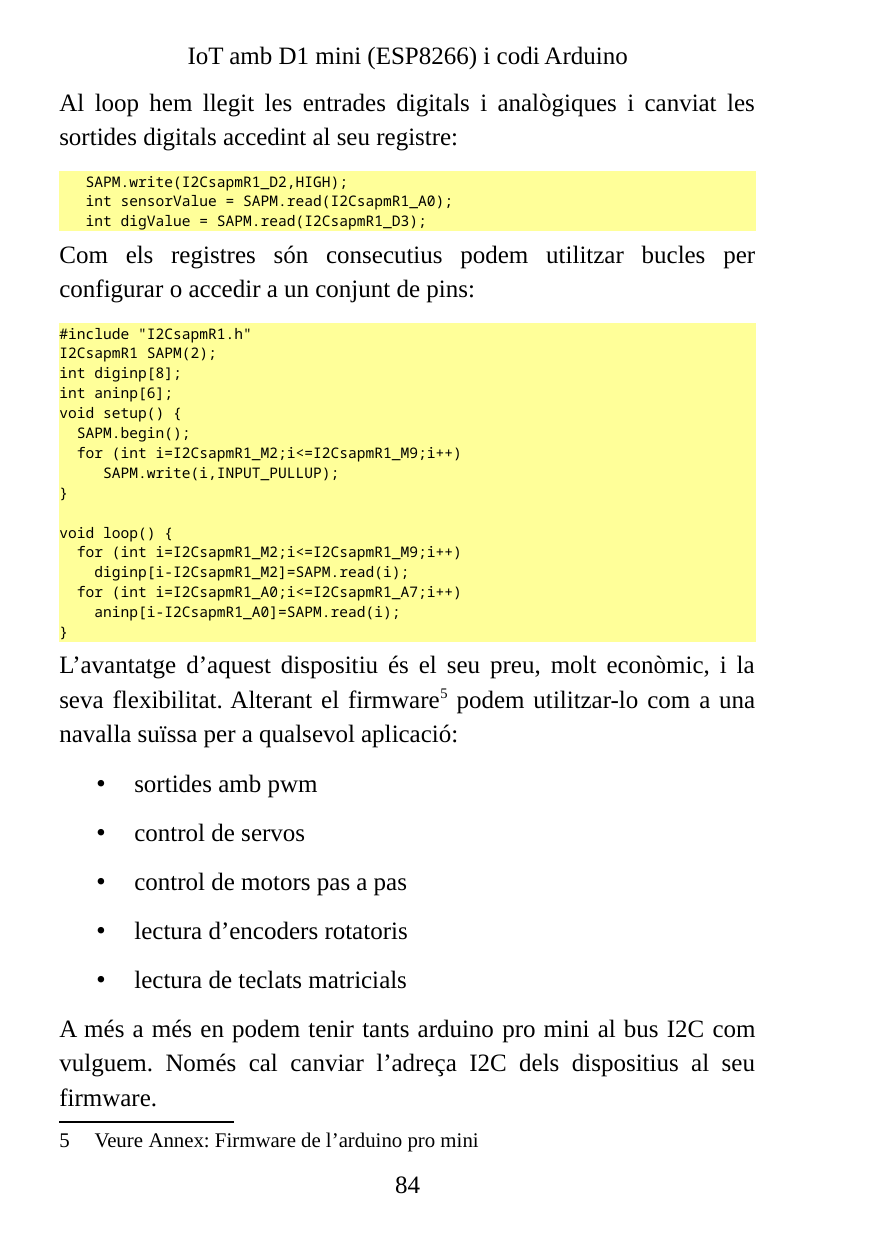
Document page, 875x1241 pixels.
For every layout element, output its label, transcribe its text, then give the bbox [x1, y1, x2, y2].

text } [59, 622, 756, 642]
text aninp[i-I2CsapmR1_A0]=SAPM.read(i); [59, 602, 756, 622]
text for (int i=I2CsapmR1_M2;i<=I2CsapmR1_M9;i++) [59, 542, 756, 562]
list lectura d’encoders rotatoris [97, 916, 756, 944]
text SAPM.write(i,INPUT_PULLUP); [59, 463, 756, 483]
list sortides amb pwm [97, 769, 756, 797]
text diginp[i-I2CsapmR1_M2]=SAPM.read(i); [59, 562, 756, 582]
text SAPM.begin(); [59, 423, 756, 443]
text Al loop hem llegit les entrades digitals i analògiques i canviat les sortides digitals accedint al seu registre: [59, 88, 756, 151]
text int digValue = SAPM.read(I2CsapmR1_D3); [59, 211, 756, 231]
text } [59, 483, 756, 502]
text int sensorValue = SAPM.read(I2CsapmR1_A0); [59, 191, 756, 211]
text SAPM.write(I2CsapmR1_D2,HIGH); [59, 171, 756, 191]
text void loop() { [59, 522, 756, 542]
list control de motors pas a pas [97, 867, 756, 896]
text Com els registres són consecutius podem utilitzar bucles per configurar o accedir a un conjunt de pins: [59, 240, 756, 303]
text Veure Annex: Firmware de l’arduino pro mini [59, 1128, 756, 1152]
list lectura de teclats matricials [97, 965, 756, 994]
list control de servos [97, 818, 756, 846]
text A més a més en podem tenir tants arduino pro mini al bus I2C com vulguem. Només cal canviar l’adreça I2C dels dispositius al seu firmware. [59, 1014, 756, 1112]
text for (int i=I2CsapmR1_A0;i<=I2CsapmR1_A7;i++) [59, 582, 756, 602]
text int diginp[8]; [59, 363, 756, 383]
text for (int i=I2CsapmR1_M2;i<=I2CsapmR1_M9;i++) [59, 443, 756, 463]
text I2CsapmR1 SAPM(2); [59, 343, 756, 363]
text void setup() { [59, 403, 756, 423]
text #include "I2CsapmR1.h" [59, 323, 756, 343]
text L’avantatge d’aquest dispositiu és el seu preu, molt econòmic, i la seva flexibilitat. Alterant el firmware podem utilitzar-lo com a una navalla suïssa per a qualsevol aplicació: [59, 651, 756, 748]
text int aninp[6]; [59, 383, 756, 403]
